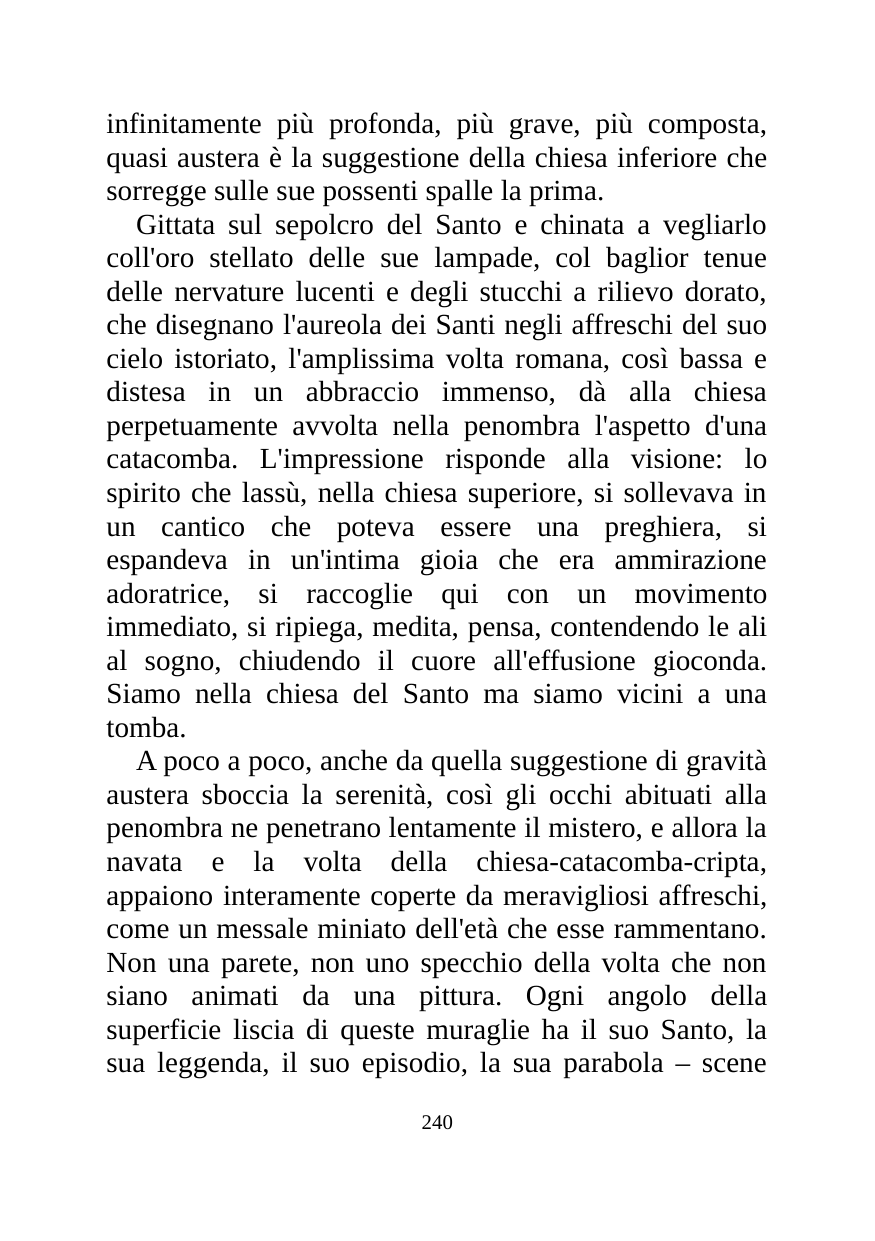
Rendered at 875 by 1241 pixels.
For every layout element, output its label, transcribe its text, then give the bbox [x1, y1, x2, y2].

text infinitamente più profonda, più grave, più composta, quasi austera è la suggestione della chiesa inferiore che sorregge sulle sue possenti spalle la prima. [106, 106, 768, 207]
text A poco a poco, anche da quella suggestione di gravità austera sboccia la serenità, così gli occhi abituati alla penombra ne penetrano lentamente il mistero, e allora la navata e la volta della chiesa-catacomba-cripta, appaiono interamente coperte da meravigliosi affreschi, come un messale miniato dell'età che esse rammentano. Non una parete, non uno specchio della volta che non siano animati da una pittura. Ogni angolo della superficie liscia di queste muraglie ha il suo Santo, la sua leggenda, il suo episodio, la sua parabola – scene [106, 743, 768, 1079]
text Gittata sul sepolcro del Santo e chinata a vegliarlo coll'oro stellato delle sue lampade, col baglior tenue delle nervature lucenti e degli stucchi a rilievo dorato, che disegnano l'aureola dei Santi negli affreschi del suo cielo istoriato, l'amplissima volta romana, così bassa e distesa in un abbraccio immenso, dà alla chiesa perpetuamente avvolta nella penombra l'aspetto d'una catacomba. L'impressione risponde alla visione: lo spirito che lassù, nella chiesa superiore, si sollevava in un cantico che poteva essere una preghiera, si espandeva in un'intima gioia che era ammirazione adoratrice, si raccoglie qui con un movimento immediato, si ripiega, medita, pensa, contendendo le ali al sogno, chiudendo il cuore all'effusione gioconda. Siamo nella chiesa del Santo ma siamo vicini a una tomba. [106, 207, 768, 743]
